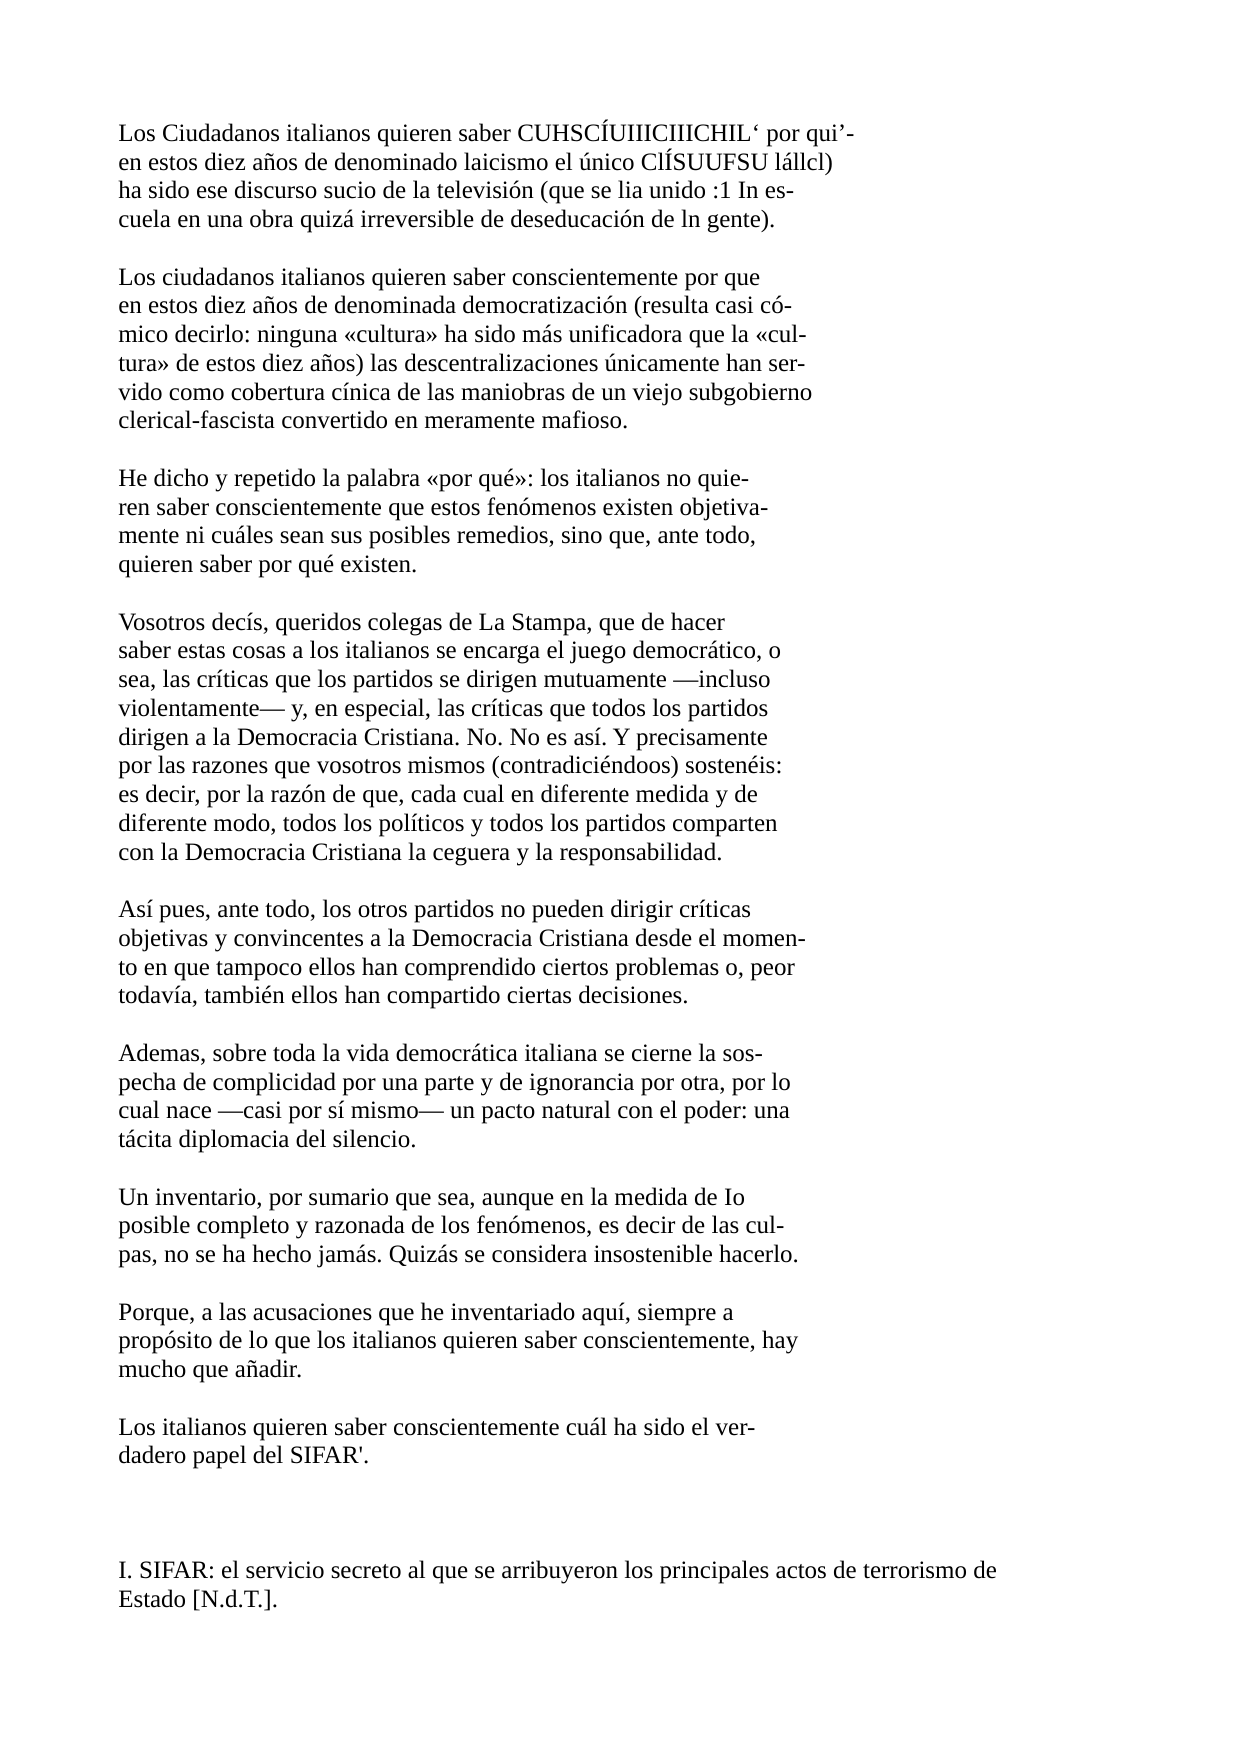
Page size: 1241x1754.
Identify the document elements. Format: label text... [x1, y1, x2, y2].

text quieren saber por qué existen. [118, 549, 1122, 578]
text por las razones que vosotros mismos (contradiciéndoos) sostenéis: [118, 751, 1122, 779]
text vido como cobertura cínica de las maniobras de un viejo subgobierno [118, 377, 1122, 406]
text Porque, a las acusaciones que he inventariado aquí, siempre a [118, 1297, 1122, 1326]
text violentamente— y, en especial, las críticas que todos los partidos [118, 693, 1122, 722]
text dirigen a la Democracia Cristiana. No. No es así. Y precisamente [118, 722, 1122, 751]
text I. SIFAR: el servicio secreto al que se arribuyeron los principales actos de terrorismo de [118, 1556, 1122, 1584]
text Ademas, sobre toda la vida democrática italiana se cierne la sos- [118, 1038, 1122, 1067]
text posible completo y razonada de los fenómenos, es decir de las cul- [118, 1211, 1122, 1239]
text cuela en una obra quizá irreversible de deseducación de ln gente). [118, 204, 1122, 233]
text tácita diplomacia del silencio. [118, 1124, 1122, 1153]
text en estos diez años de denominada democratización (resulta casi có- [118, 291, 1122, 319]
text clerical-fascista convertido en meramente mafioso. [118, 406, 1122, 434]
text es decir, por la razón de que, cada cual en diferente medida y de [118, 779, 1122, 808]
text cual nace —casi por sí mismo— un pacto natural con el poder: una [118, 1096, 1122, 1124]
text Los Ciudadanos italianos quieren saber CUHSCÍUIIICIIICHIL‘ por qui’- [118, 118, 1122, 147]
text tura» de estos diez años) las descentralizaciones únicamente han ser- [118, 348, 1122, 377]
text mico decirlo: ninguna «cultura» ha sido más unificadora que la «cul- [118, 319, 1122, 348]
text saber estas cosas a los italianos se encarga el juego democrático, o [118, 636, 1122, 664]
text diferente modo, todos los políticos y todos los partidos comparten [118, 808, 1122, 837]
text objetivas y convincentes a la Democracia Cristiana desde el momen- [118, 923, 1122, 952]
text Vosotros decís, queridos colegas de La Stampa, que de hacer [118, 607, 1122, 636]
text ren saber conscientemente que estos fenómenos existen objetiva- [118, 492, 1122, 521]
text sea, las críticas que los partidos se dirigen mutuamente —incluso [118, 664, 1122, 693]
text to en que tampoco ellos han comprendido ciertos problemas o, peor [118, 952, 1122, 981]
text He dicho y repetido la palabra «por qué»: los italianos no quie- [118, 463, 1122, 492]
text Los ciudadanos italianos quieren saber conscientemente por que [118, 262, 1122, 291]
text pecha de complicidad por una parte y de ignorancia por otra, por lo [118, 1067, 1122, 1096]
text todavía, también ellos han compartido ciertas decisiones. [118, 981, 1122, 1009]
text propósito de lo que los italianos quieren saber conscientemente, hay [118, 1326, 1122, 1354]
text mucho que añadir. [118, 1354, 1122, 1383]
text pas, no se ha hecho jamás. Quizás se considera insostenible hacerlo. [118, 1239, 1122, 1268]
text Los italianos quieren saber conscientemente cuál ha sido el ver- [118, 1412, 1122, 1441]
text con la Democracia Cristiana la ceguera y la responsabilidad. [118, 837, 1122, 866]
text mente ni cuáles sean sus posibles remedios, sino que, ante todo, [118, 521, 1122, 549]
text en estos diez años de denominado laicismo el único ClÍSUUFSU lállcl) [118, 147, 1122, 176]
text dadero papel del SIFAR'. [118, 1441, 1122, 1469]
text Así pues, ante todo, los otros partidos no pueden dirigir críticas [118, 894, 1122, 923]
text Un inventario, por sumario que sea, aunque en la medida de Io [118, 1182, 1122, 1211]
text ha sido ese discurso sucio de la televisión (que se lia unido :1 In es- [118, 176, 1122, 204]
text Estado [N.d.T.]. [118, 1584, 1122, 1613]
